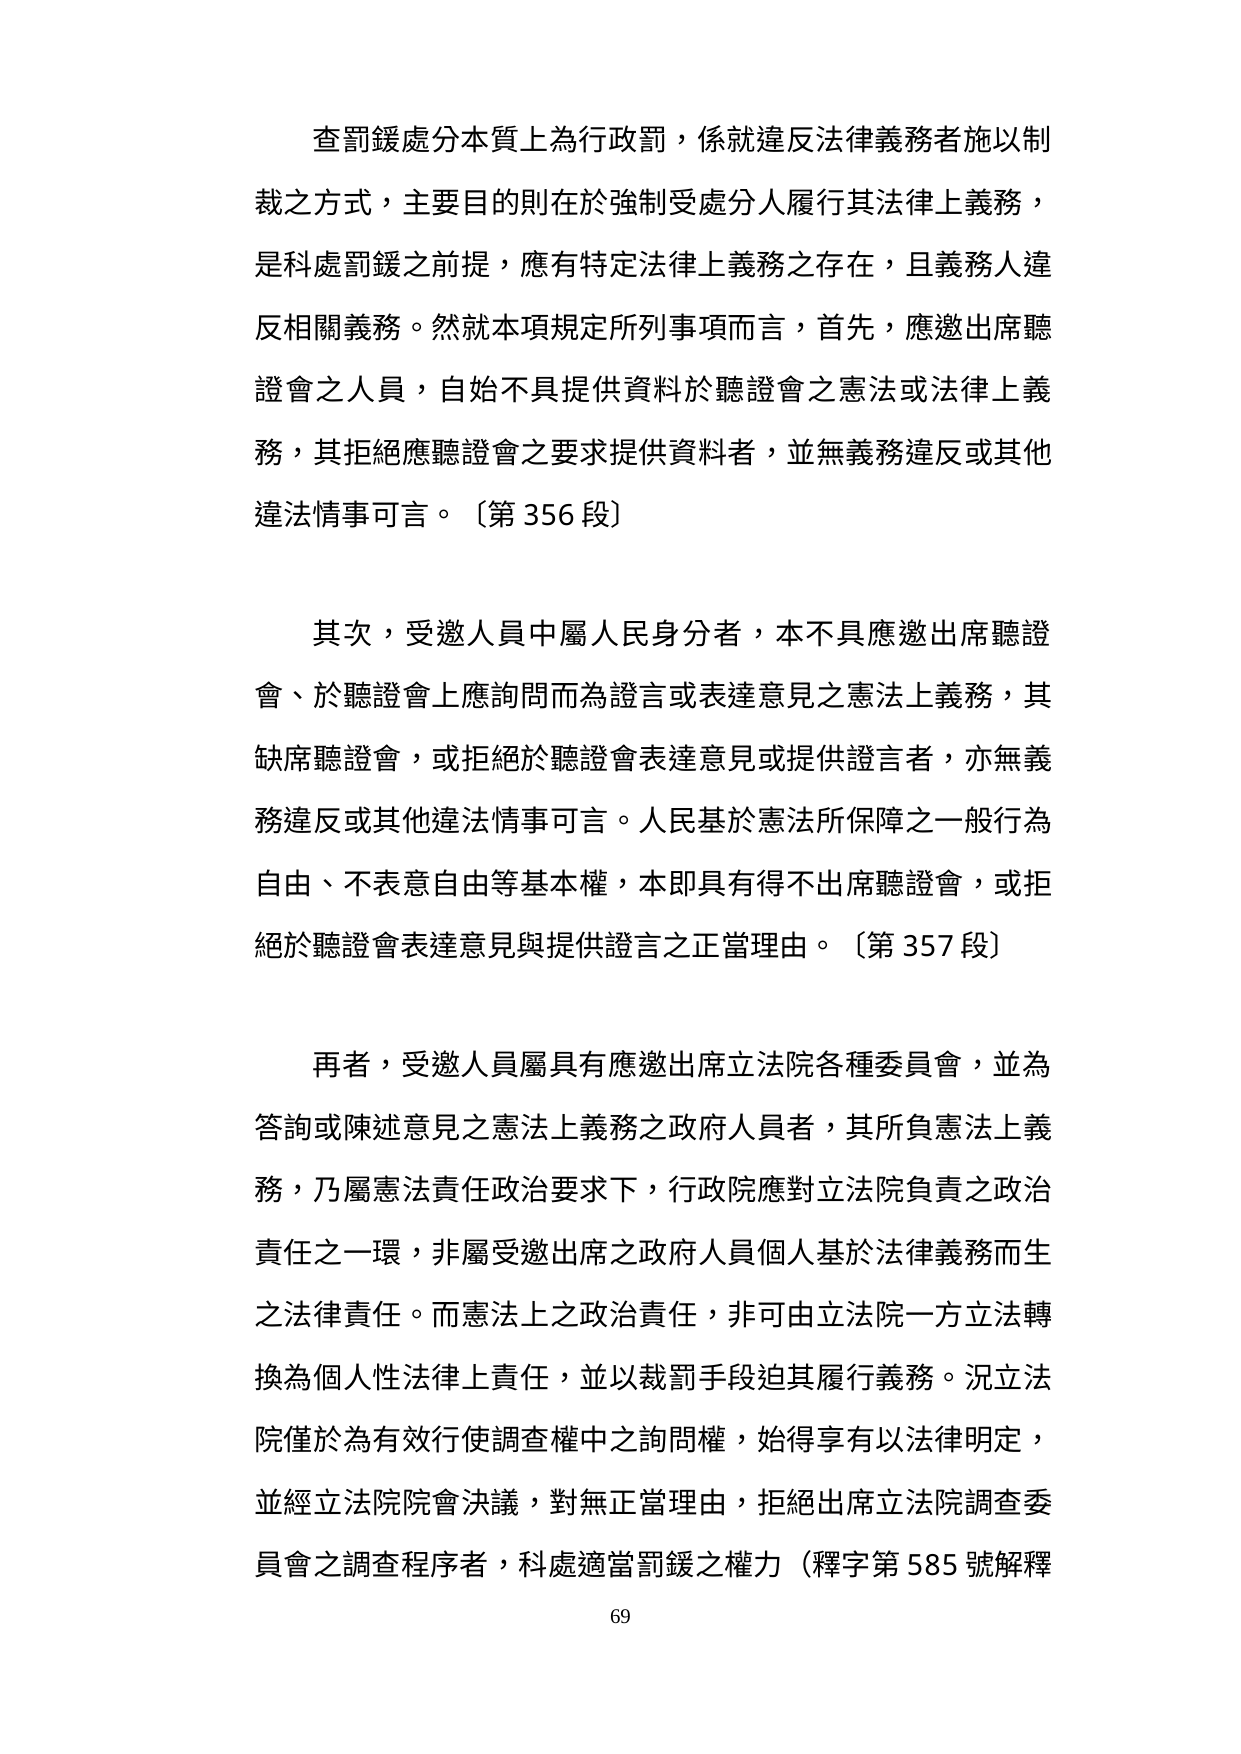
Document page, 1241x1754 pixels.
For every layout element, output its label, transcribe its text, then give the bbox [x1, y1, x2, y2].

text 查罰鍰處分本質上為行政罰，係就違反法律義務者施以制裁之方式，主要目的則在於強制受處分人履行其法律上義務，是科處罰鍰之前提，應有特定法律上義務之存在，且義務人違反相關義務。然就本項規定所列事項而言，首先，應邀出席聽證會之人員，自始不具提供資料於聽證會之憲法或法律上義務，其拒絕應聽證會之要求提供資料者，並無義務違反或其他違法情事可言。〔第356段〕 [254, 96, 1053, 534]
text 其次，受邀人員中屬人民身分者，本不具應邀出席聽證會、於聽證會上應詢問而為證言或表達意見之憲法上義務，其缺席聽證會，或拒絕於聽證會表達意見或提供證言者，亦無義務違反或其他違法情事可言。人民基於憲法所保障之一般行為自由、不表意自由等基本權，本即具有得不出席聽證會，或拒絕於聽證會表達意見與提供證言之正當理由。〔第357段〕 [254, 590, 1053, 965]
text 再者，受邀人員屬具有應邀出席立法院各種委員會，並為答詢或陳述意見之憲法上義務之政府人員者，其所負憲法上義務，乃屬憲法責任政治要求下，行政院應對立法院負責之政治責任之一環，非屬受邀出席之政府人員個人基於法律義務而生之法律責任。而憲法上之政治責任，非可由立法院一方立法轉換為個人性法律上責任，並以裁罰手段迫其履行義務。況立法院僅於為有效行使調查權中之詢問權，始得享有以法律明定，並經立法院院會決議，對無正當理由，拒絕出席立法院調查委員會之調查程序者，科處適當罰鍰之權力（釋字第585號解釋 [254, 1021, 1053, 1584]
